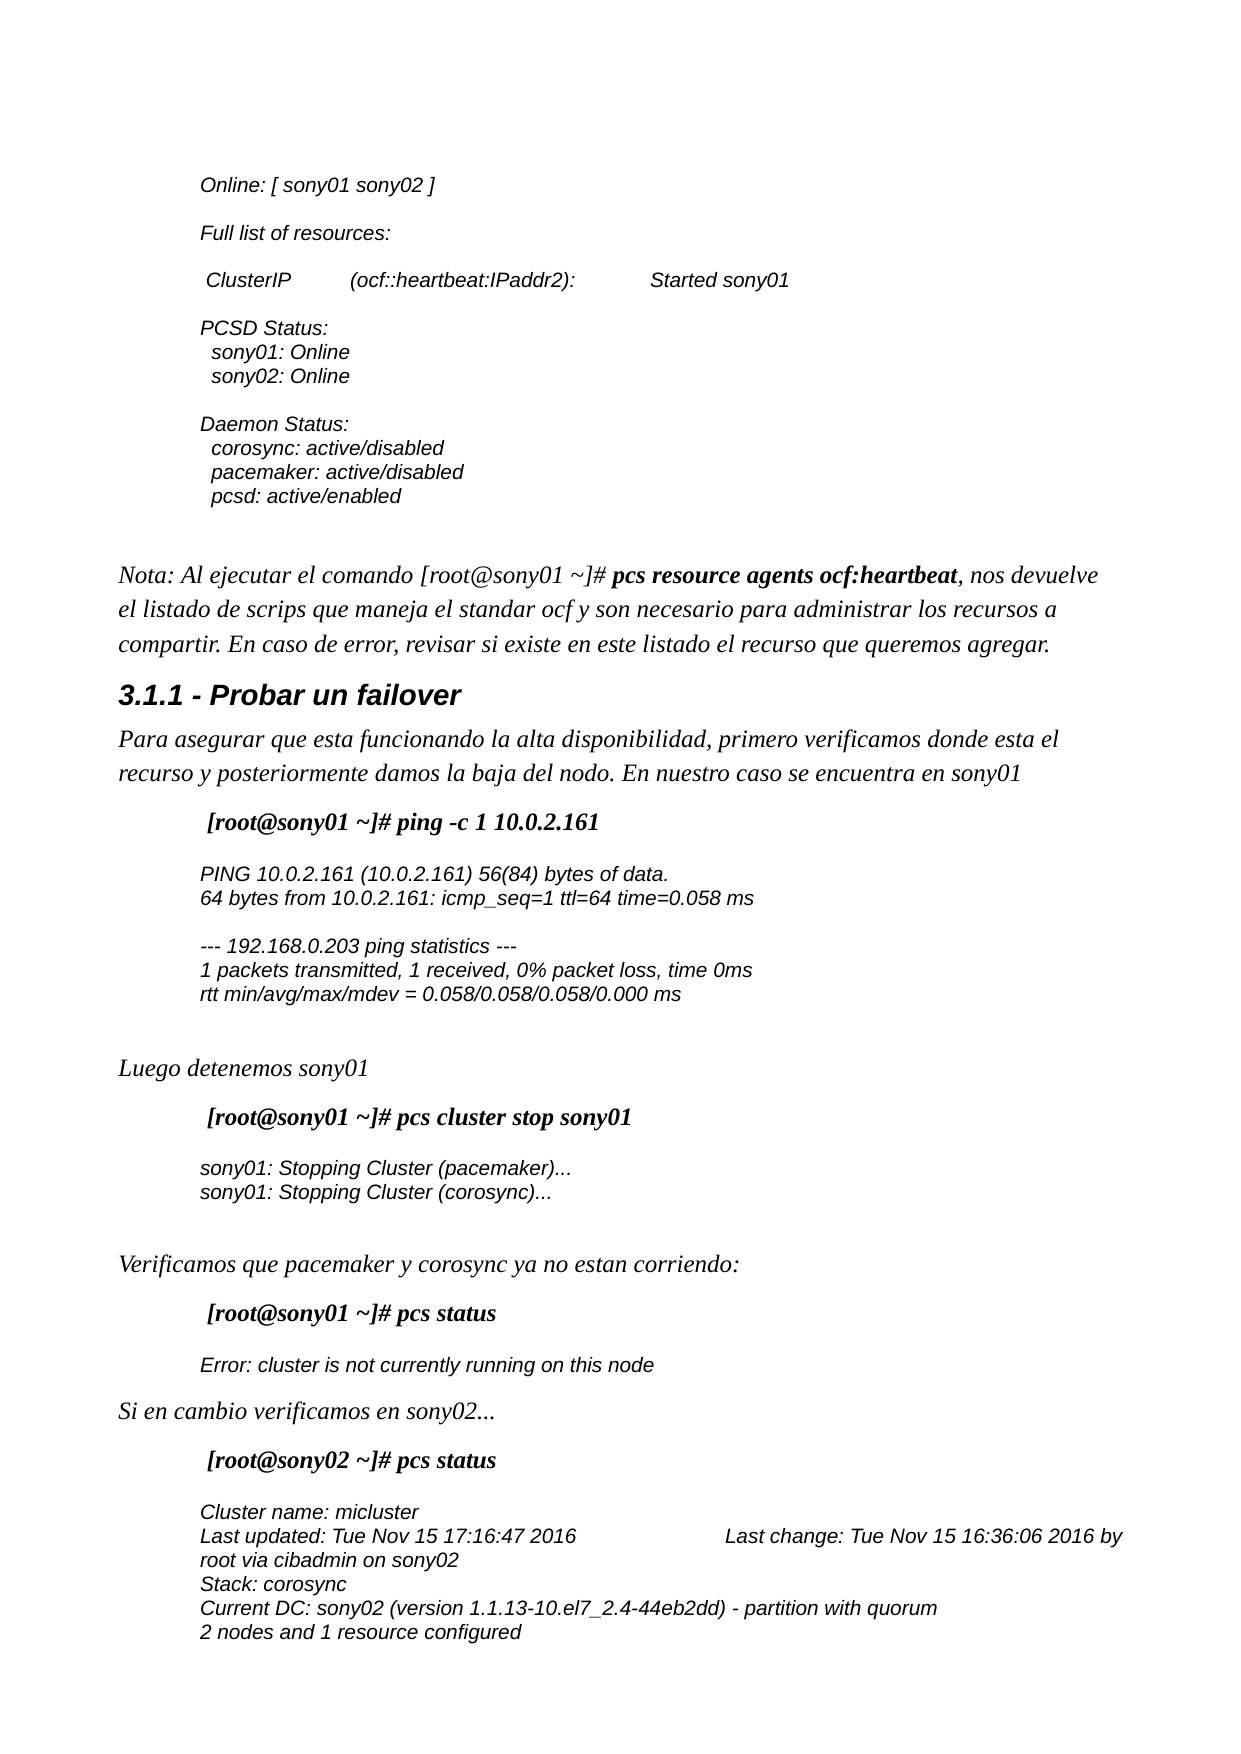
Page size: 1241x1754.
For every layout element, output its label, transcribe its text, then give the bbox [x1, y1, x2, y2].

subtitle 3.1.1 - Probar un failover [118, 678, 1122, 711]
text Nota: Al ejecutar el comando [root@sony01 ~]# pcs resource agents ocf:heartbeat, nos devuelve el listado de scrips que maneja el standar ocf y son necesario para administrar los recursos a compartir. En caso de error, revisar si existe en este listado el recurso que queremos agregar. [118, 560, 1122, 657]
text Si en cambio verificamos en sony02... [118, 1396, 1122, 1425]
text Verificamos que pacemaker y corosync ya no estan corriendo: [118, 1249, 1122, 1278]
text [root@sony01 ~]# pcs cluster stop sony01 [207, 1102, 1122, 1131]
text Luego detenemos sony01 [118, 1053, 1122, 1082]
text [root@sony02 ~]# pcs status [207, 1445, 1122, 1474]
text [root@sony01 ~]# ping -c 1 10.0.2.161 [207, 807, 1122, 836]
text Para asegurar que esta funcionando la alta disponibilidad, primero verificamos donde esta el recurso y posteriormente damos la baja del nodo. En nuestro caso se encuentra en sony01 [118, 724, 1122, 787]
text [root@sony01 ~]# pcs status [207, 1298, 1122, 1327]
